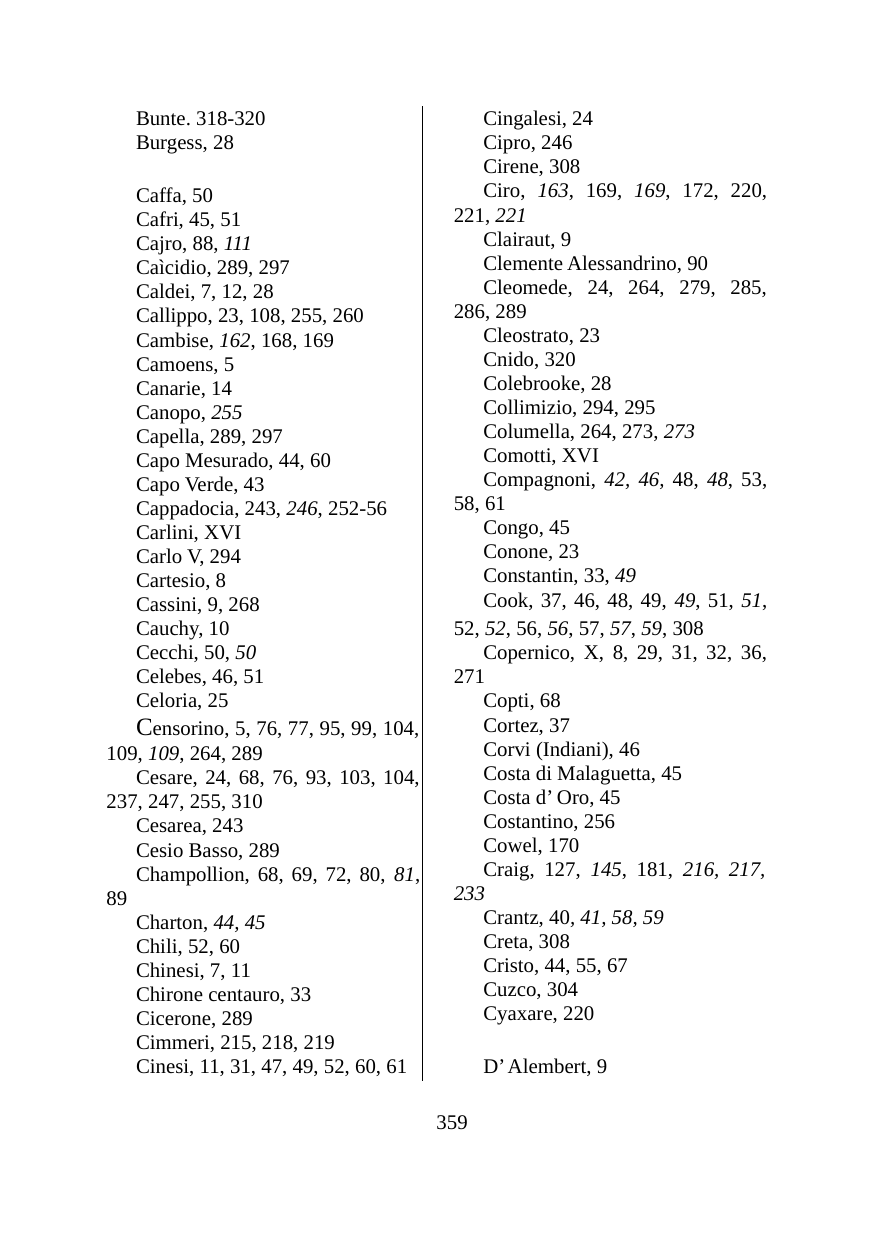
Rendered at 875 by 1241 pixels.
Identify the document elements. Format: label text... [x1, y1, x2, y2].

text Chirone centauro, 33 [106, 982, 420, 1006]
text Caldei, 7, 12, 28 [106, 279, 420, 303]
text Camoens, 5 [106, 352, 420, 376]
text Chinesi, 7, 11 [106, 958, 420, 982]
text Cipro, 246 [453, 130, 767, 154]
text Collimizio, 294, 295 [453, 395, 767, 419]
text Cyaxare, 220 [453, 1001, 767, 1025]
text Cambise, 162, 168, 169 [106, 327, 420, 352]
text Cicerone, 289 [106, 1006, 420, 1030]
text Costantino, 256 [453, 809, 767, 833]
text Cappadocia, 243, 246, 252-56 [106, 496, 420, 520]
text Clemente Alessandrino, 90 [453, 251, 767, 275]
text Colebrooke, 28 [453, 371, 767, 395]
text Capo Verde, 43 [106, 472, 420, 496]
text D’ Alembert, 9 [453, 1054, 767, 1078]
text Copernico, X, 8, 29, 31, 32, 36, 271 [453, 640, 767, 688]
text Burgess, 28 [106, 130, 420, 154]
text Capella, 289, 297 [106, 424, 420, 448]
text Cirene, 308 [453, 154, 767, 178]
text Comotti, XVI [453, 443, 767, 467]
text Craig, 127, 145, 181, 216, 217, 233 [453, 857, 767, 905]
text Canarie, 14 [106, 376, 420, 400]
text Cesare, 24, 68, 76, 93, 103, 104, 237, 247, 255, 310 [106, 765, 420, 813]
text Cuzco, 304 [453, 977, 767, 1001]
text Carlini, XVI [106, 520, 420, 544]
text Clairaut, 9 [453, 227, 767, 251]
text Cauchy, 10 [106, 616, 420, 640]
text Cristo, 44, 55, 67 [453, 953, 767, 977]
text Corvi (Indiani), 46 [453, 737, 767, 761]
text Creta, 308 [453, 929, 767, 953]
text Cortez, 37 [453, 712, 767, 737]
text Caìcidio, 289, 297 [106, 255, 420, 279]
text Cingalesi, 24 [453, 106, 767, 130]
text Cleomede, 24, 264, 279, 285, 286, 289 [453, 275, 767, 323]
text Cowel, 170 [453, 833, 767, 857]
text Cajro, 88, 111 [106, 231, 420, 255]
text Cook, 37, 46, 48, 49, 49, 51, 51, 52, 52, 56, 56, 57, 57, 59, 308 [453, 587, 767, 640]
text Carlo V, 294 [106, 544, 420, 568]
text Capo Mesurado, 44, 60 [106, 448, 420, 472]
text Champollion, 68, 69, 72, 80, 81, 89 [106, 862, 420, 910]
text Canopo, 255 [106, 400, 420, 424]
text Constantin, 33, 49 [453, 563, 767, 587]
text Celoria, 25 [106, 688, 420, 712]
text Cesio Basso, 289 [106, 837, 420, 862]
text Conone, 23 [453, 539, 767, 563]
text Bunte. 318-320 [106, 106, 420, 130]
text Cassini, 9, 268 [106, 592, 420, 616]
text Censorino, 5, 76, 77, 95, 99, 104, 109, 109, 264, 289 [106, 712, 420, 765]
text Cesarea, 243 [106, 813, 420, 837]
text Copti, 68 [453, 688, 767, 712]
text Caffa, 50 [106, 183, 420, 207]
text Crantz, 40, 41, 58, 59 [453, 905, 767, 929]
text Chili, 52, 60 [106, 934, 420, 958]
text Cafri, 45, 51 [106, 207, 420, 231]
text Celebes, 46, 51 [106, 664, 420, 688]
text Congo, 45 [453, 515, 767, 539]
text Cartesio, 8 [106, 568, 420, 592]
text Cnido, 320 [453, 347, 767, 371]
text Callippo, 23, 108, 255, 260 [106, 303, 420, 327]
text Costa d’ Oro, 45 [453, 785, 767, 809]
text Charton, 44, 45 [106, 910, 420, 934]
text Cinesi, 11, 31, 47, 49, 52, 60, 61 [106, 1054, 420, 1078]
text Ciro, 163, 169, 169, 172, 220, 221, 221 [453, 178, 767, 227]
text Columella, 264, 273, 273 [453, 419, 767, 443]
text Compagnoni, 42, 46, 48, 48, 53, 58, 61 [453, 467, 767, 515]
text Cimmeri, 215, 218, 219 [106, 1030, 420, 1054]
text Costa di Malaguetta, 45 [453, 761, 767, 785]
text Cecchi, 50, 50 [106, 640, 420, 664]
text Cleostrato, 23 [453, 323, 767, 347]
